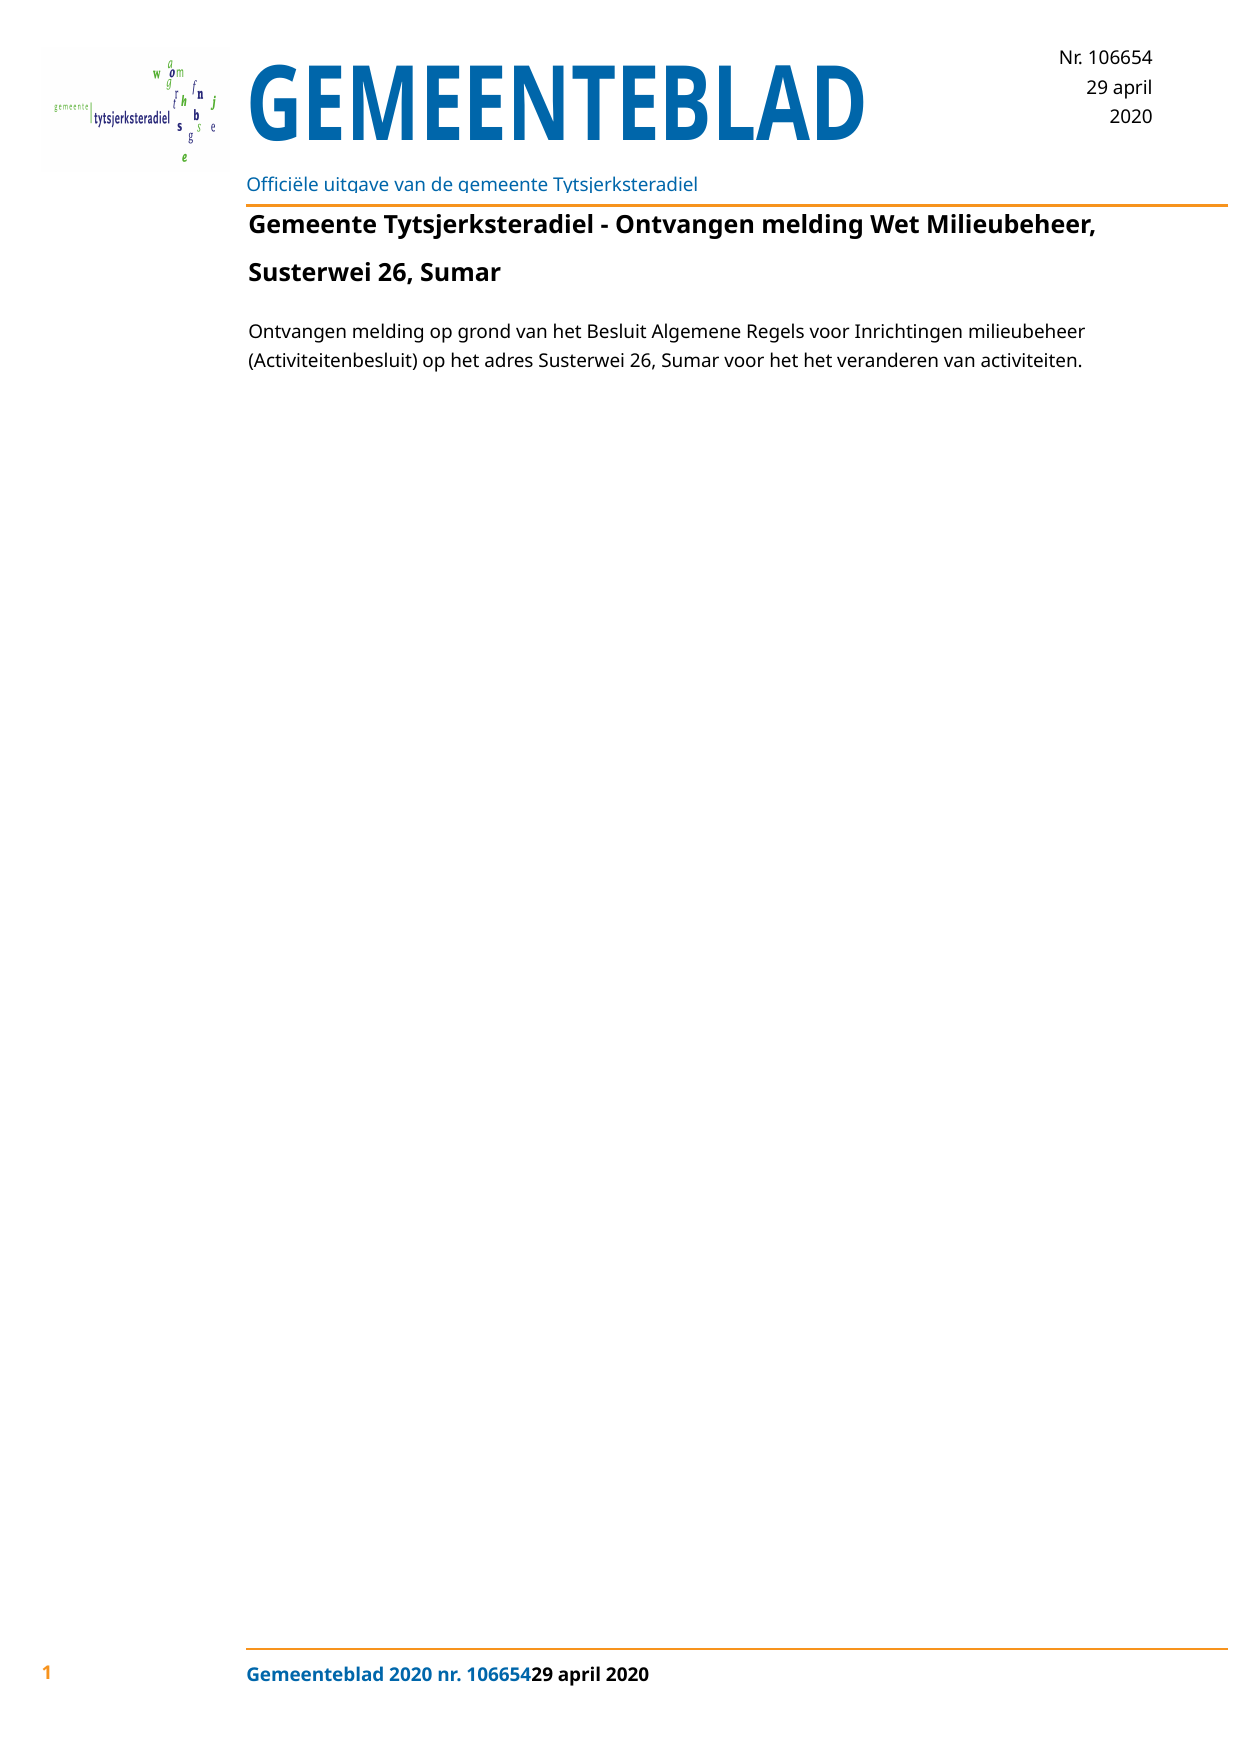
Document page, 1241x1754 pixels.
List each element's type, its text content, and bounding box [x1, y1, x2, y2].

text Gemeente Tytsjerksteradiel - Ontvangen melding Wet Milieubeheer, Susterwei 26, Sumar [248, 207, 1152, 288]
picture [41, 47, 231, 172]
text Ontvangen melding op grond van het Besluit Algemene Regels voor Inrichtingen milieubeheer (Activiteitenbesluit) op het adres Susterwei 26, Sumar voor het het veranderen van activiteiten. [248, 318, 1152, 373]
